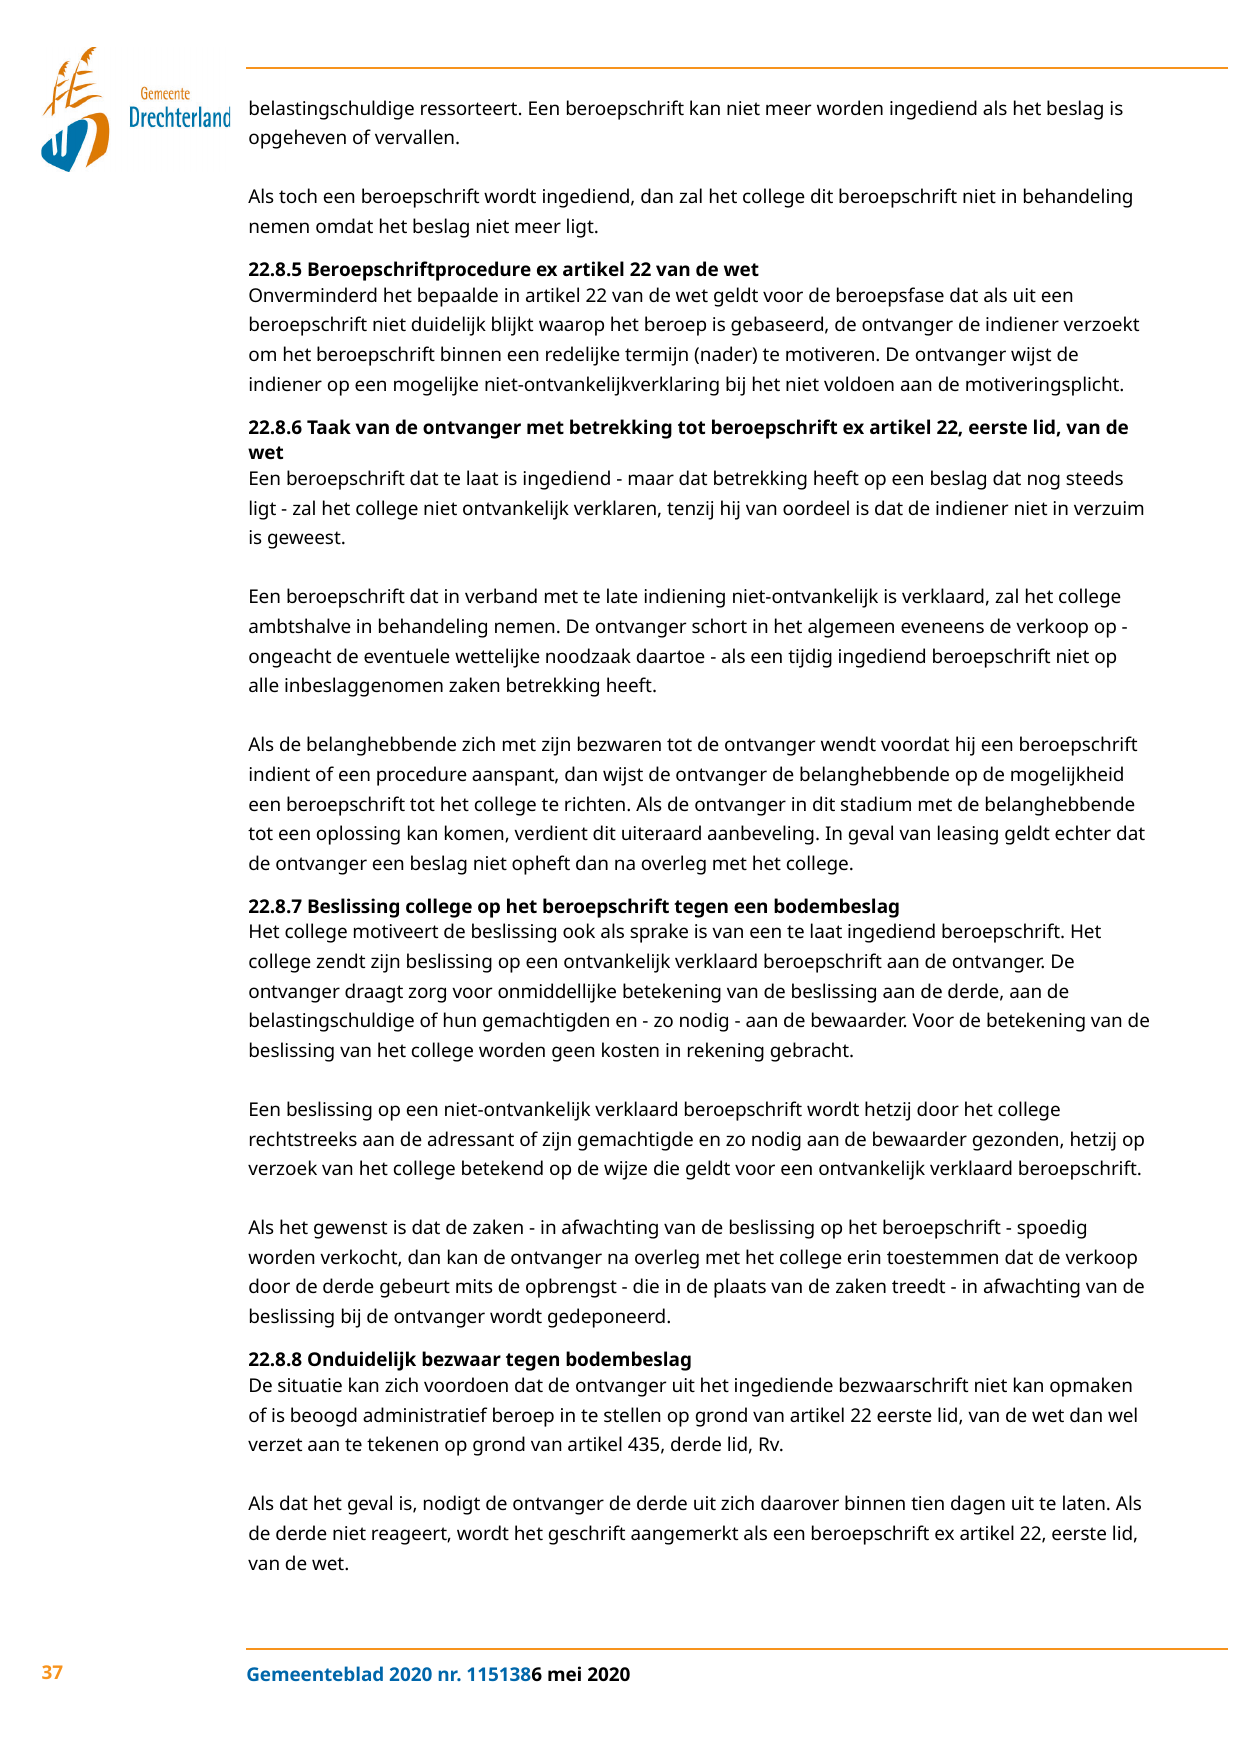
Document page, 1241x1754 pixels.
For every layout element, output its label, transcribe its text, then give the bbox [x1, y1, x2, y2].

text 22.8.8 Onduidelijk bezwaar tegen bodembeslag [248, 1346, 1152, 1372]
text Een beroepschrift dat te laat is ingediend - maar dat betrekking heeft op een beslag dat nog steeds ligt - zal het college niet ontvankelijk verklaren, tenzij hij van oordeel is dat de indiener niet in verzuim is geweest. [248, 465, 1152, 550]
text Het college motiveert de beslissing ook als sprake is van een te laat ingediend beroepschrift. Het college zendt zijn beslissing op een ontvankelijk verklaard beroepschrift aan de ontvanger. De ontvanger draagt zorg voor onmiddellijke betekening van de beslissing aan de derde, aan de belastingschuldige of hun gemachtigden en - zo nodig - aan de bewaarder. Voor de betekening van de beslissing van het college worden geen kosten in rekening gebracht. [248, 919, 1152, 1063]
text 22.8.7 Beslissing college op het beroepschrift tegen een bodembeslag [248, 893, 1152, 919]
text Een beslissing op een niet-ontvankelijk verklaard beroepschrift wordt hetzij door het college rechtstreeks aan de adressant of zijn gemachtigde en zo nodig aan de bewaarder gezonden, hetzij op verzoek van het college betekend op de wijze die geldt voor een ontvankelijk verklaard beroepschrift. [248, 1096, 1152, 1181]
text 22.8.5 Beroepschriftprocedure ex artikel 22 van de wet [248, 256, 1152, 282]
text De situatie kan zich voordoen dat de ontvanger uit het ingediende bezwaarschrift niet kan opmaken of is beoogd administratief beroep in te stellen op grond van artikel 22 eerste lid, van de wet dan wel verzet aan te tekenen op grond van artikel 435, derde lid, Rv. [248, 1372, 1152, 1457]
text Als het gewenst is dat de zaken - in afwachting van de beslissing op het beroepschrift - spoedig worden verkocht, dan kan de ontvanger na overleg met het college erin toestemmen dat de verkoop door de derde gebeurt mits de opbrengst - die in de plaats van de zaken treedt - in afwachting van de beslissing bij de ontvanger wordt gedeponeerd. [248, 1214, 1152, 1329]
text Als dat het geval is, nodigt de ontvanger de derde uit zich daarover binnen tien dagen uit te laten. Als de derde niet reageert, wordt het geschrift aangemerkt als een beroepschrift ex artikel 22, eerste lid, van de wet. [248, 1491, 1152, 1575]
picture [226, 115, 231, 124]
text Als de belanghebbende zich met zijn bezwaren tot de ontvanger wendt voordat hij een beroepschrift indient of een procedure aanspant, dan wijst de ontvanger de belanghebbende op de mogelijkheid een beroepschrift tot het college te richten. Als de ontvanger in dit stadium met de belanghebbende tot een oplossing kan komen, verdient dit uiteraard aanbeveling. In geval van leasing geldt echter dat de ontvanger een beslag niet opheft dan na overleg met het college. [248, 732, 1152, 876]
text Als toch een beroepschrift wordt ingediend, dan zal het college dit beroepschrift niet in behandeling nemen omdat het beslag niet meer ligt. [248, 183, 1152, 239]
picture [41, 47, 231, 172]
text 22.8.6 Taak van de ontvanger met betrekking tot beroepschrift ex artikel 22, eerste lid, van de wet [248, 414, 1152, 465]
text Een beroepschrift dat in verband met te late indiening niet-ontvankelijk is verklaard, zal het college ambtshalve in behandeling nemen. De ontvanger schort in het algemeen eveneens de verkoop op - ongeacht de eventuele wettelijke noodzaak daartoe - als een tijdig ingediend beroepschrift niet op alle inbeslaggenomen zaken betrekking heeft. [248, 584, 1152, 698]
text belastingschuldige ressorteert. Een beroepschrift kan niet meer worden ingediend als het beslag is opgeheven of vervallen. [248, 95, 1152, 150]
picture [41, 158, 64, 172]
text Onverminderd het bepaalde in artikel 22 van de wet geldt voor de beroepsfase dat als uit een beroepschrift niet duidelijk blijkt waarop het beroep is gebaseerd, de ontvanger de indiener verzoekt om het beroepschrift binnen een redelijke termijn (nader) te motiveren. De ontvanger wijst de indiener op een mogelijke niet-ontvankelijkverklaring bij het niet voldoen aan de motiveringsplicht. [248, 282, 1152, 396]
